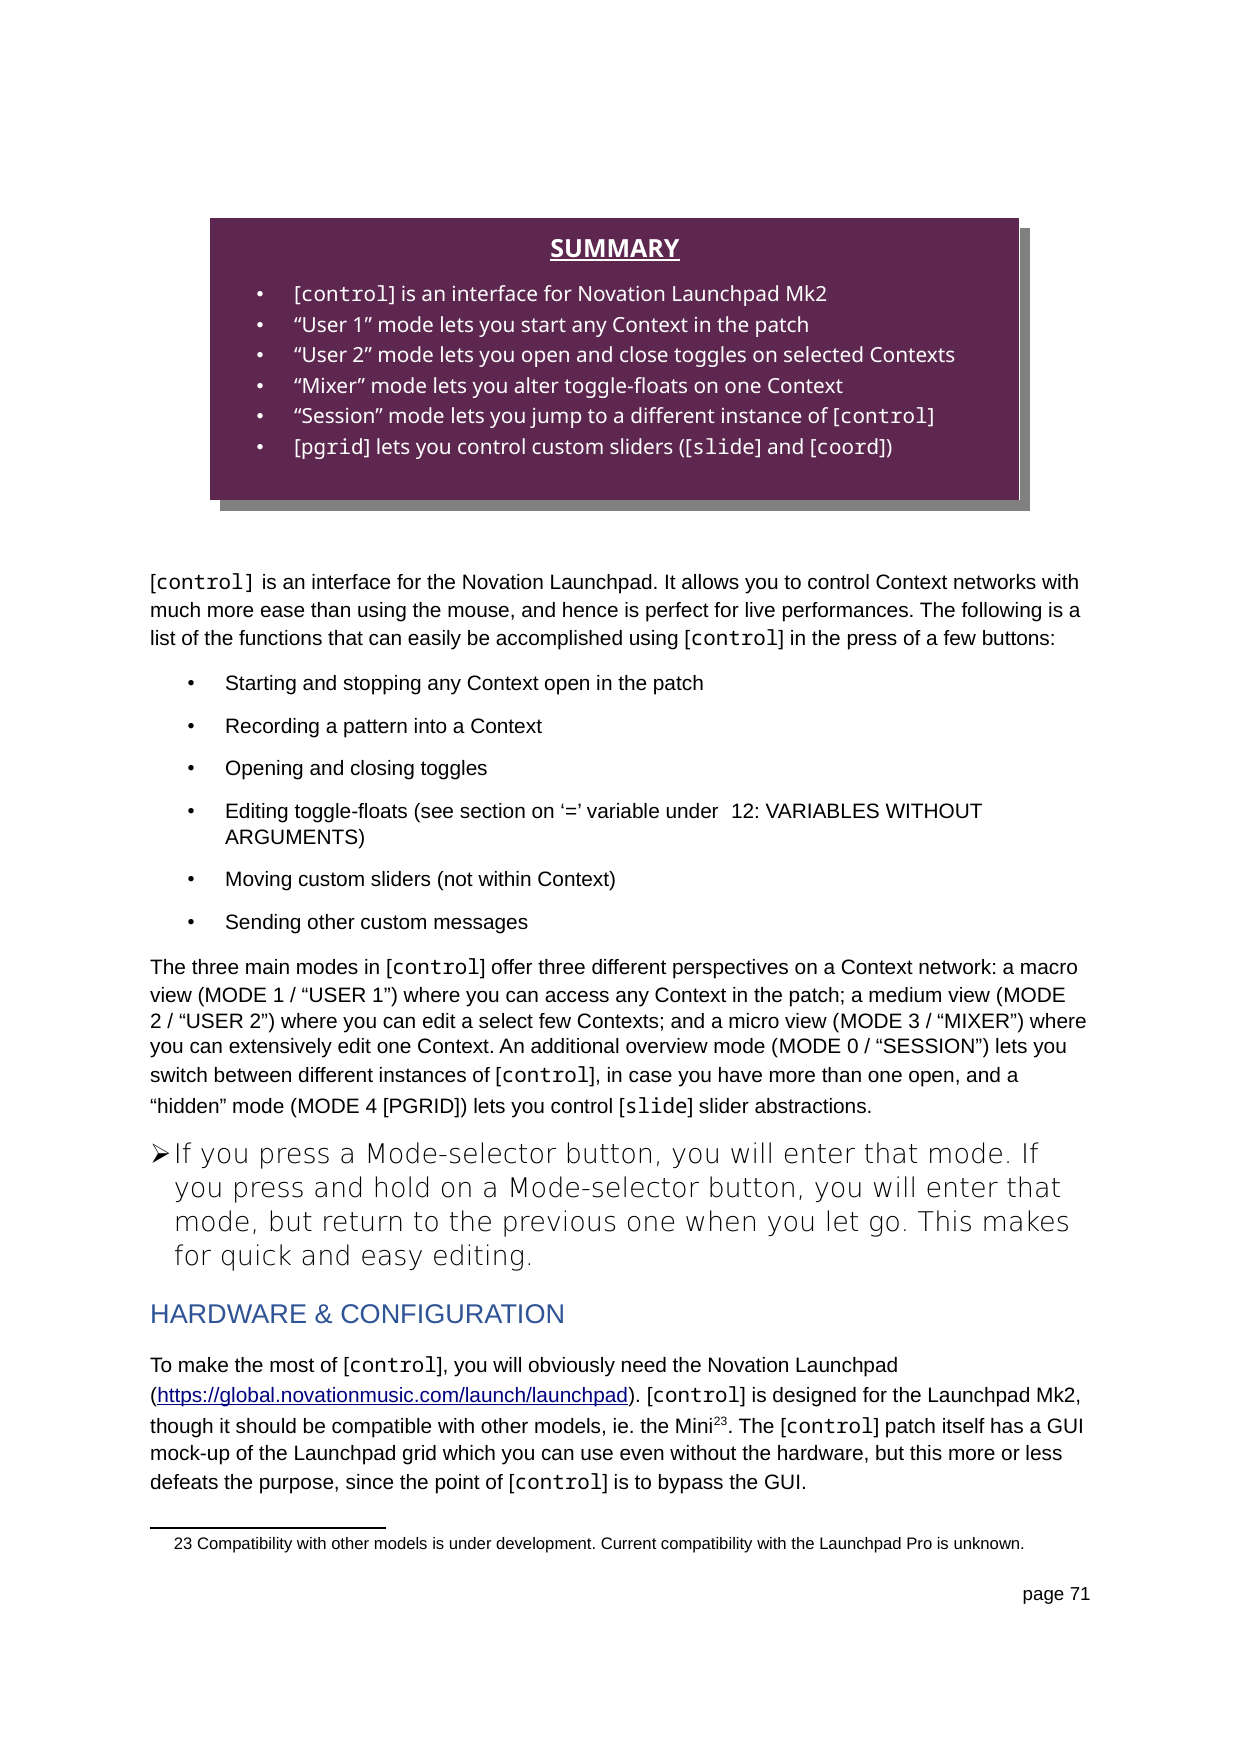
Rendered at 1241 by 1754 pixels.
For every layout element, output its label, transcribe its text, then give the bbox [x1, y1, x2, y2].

list “User 2” mode lets you open and close toggles on selected Contexts [256, 340, 1011, 369]
list If you press a Mode-selector button, you will enter that mode. If you press and hold on a Mode-selector button, you will enter that mode, but return to the previous one when you let go. This makes for quick and easy editing. [150, 1138, 1090, 1272]
list “Mixer” mode lets you alter toggle-floats on one Context [256, 371, 1011, 399]
subtitle SUMMARY [219, 231, 1011, 265]
list “Session” mode lets you jump to a different instance of [control] [256, 402, 1011, 430]
list Opening and closing toggles [187, 756, 1090, 780]
list Sending other custom messages [187, 910, 1090, 934]
text Compatibility with other models is under development. Current compatibility with the Launchpad Pro is unknown. [150, 1534, 1090, 1553]
list “User 1” mode lets you start any Context in the patch [256, 310, 1011, 338]
list Editing toggle-floats (see section on ‘=’ variable under 12: VARIABLES WITHOUT ARGUMENTS) [187, 799, 1090, 848]
list Starting and stopping any Context open in the patch [187, 671, 1090, 695]
list Recording a pattern into a Context [187, 713, 1090, 737]
list [control] is an interface for Novation Launchpad Mk2 [256, 279, 1011, 308]
list [pgrid] lets you control custom sliders ([slide] and [coord]) [256, 432, 1011, 461]
text [control] is an interface for the Novation Launchpad. It allows you to control Context networks with much more ease than using the mouse, and hence is perfect for live performances. The following is a list of the functions that can easily be accomplished using [control] in the press of a few buttons: [150, 567, 1090, 652]
list Moving custom sliders (not within Context) [187, 867, 1090, 891]
text The three main modes in [control] offer three different perspectives on a Context network: a macro view (MODE 1 / “USER 1”) where you can access any Context in the patch; a medium view (MODE 2 / “USER 2”) where you can edit a select few Contexts; and a micro view (MODE 3 / “MIXER”) where you can extensively edit one Context. An additional overview mode (MODE 0 / “SESSION”) lets you switch between different instances of [control], in case you have more than one open, and a “hidden” mode (MODE 4 [PGRID]) lets you control [slide] slider abstractions. [150, 952, 1090, 1119]
subtitle HARDWARE & CONFIGURATION [150, 1298, 1090, 1329]
text To make the most of [control], you will obviously need the Novation Launchpad (https://global.novationmusic.com/launch/launchpad). [control] is designed for the Launchpad Mk2, though it should be compatible with other models, ie. the Mini. The [control] patch itself has a GUI mock-up of the Launchpad grid which you can use even without the hardware, but this more or less defeats the purpose, since the point of [control] is to bypass the GUI. [150, 1350, 1090, 1496]
